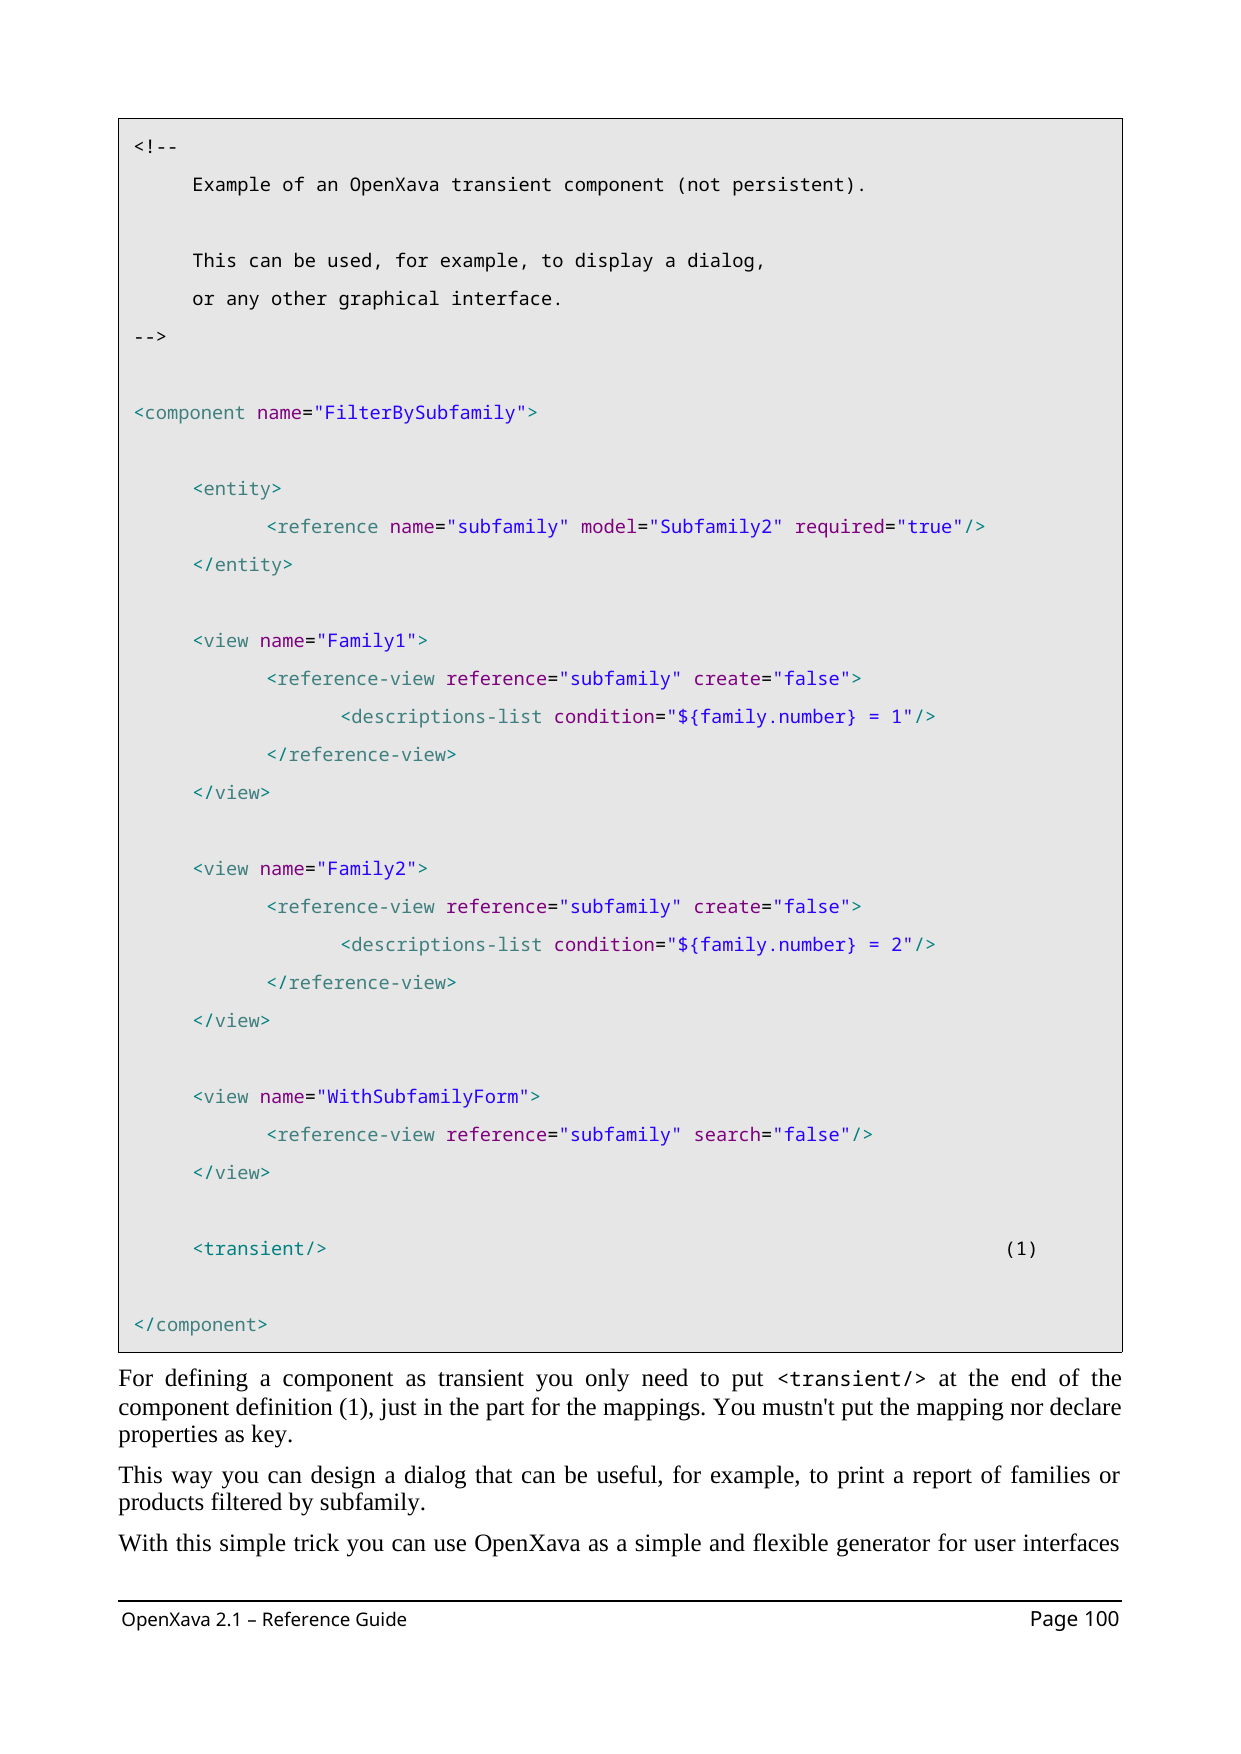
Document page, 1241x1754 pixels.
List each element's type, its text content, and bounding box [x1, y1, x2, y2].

text For defining a component as transient you only need to put <transient/> at the end of the component definition (1), just in the part for the mappings. You mustn't put the mapping nor declare properties as key. [118, 1364, 1122, 1448]
text <reference-view reference="subfamily" create="false"> [119, 650, 1122, 688]
text <view name="Family2"> [119, 841, 1122, 878]
text </reference-view> [119, 726, 1122, 764]
text <descriptions-list condition="${family.number} = 2"/> [119, 917, 1122, 954]
text <!-- [119, 119, 1122, 156]
text </component> [119, 1297, 1122, 1352]
text </entity> [119, 536, 1122, 574]
text <view name="Family1"> [119, 612, 1122, 650]
text </view> [119, 764, 1122, 802]
text Example of an OpenXava transient component (not persistent). [119, 156, 1122, 194]
text <view name="WithSubfamilyForm"> [119, 1069, 1122, 1107]
text or any other graphical interface. [119, 270, 1122, 308]
text <component name="FilterBySubfamily"> [119, 384, 1122, 422]
text <entity> [119, 460, 1122, 498]
text <reference name="subfamily" model="Subfamily2" required="true"/> [119, 498, 1122, 536]
text </reference-view> [119, 954, 1122, 993]
text <descriptions-list condition="${family.number} = 1"/> [119, 688, 1122, 726]
text <reference-view reference="subfamily" search="false"/> [119, 1107, 1122, 1145]
text </view> [119, 993, 1122, 1031]
text <transient/> (1) [119, 1221, 1122, 1259]
text --> [119, 308, 1122, 346]
text This way you can design a dialog that can be useful, for example, to print a report of families or products filtered by subfamily. [118, 1461, 1122, 1516]
text <reference-view reference="subfamily" create="false"> [119, 878, 1122, 917]
text With this simple trick you can use OpenXava as a simple and flexible generator for user interfaces [118, 1529, 1122, 1556]
text This can be used, for example, to display a dialog, [119, 232, 1122, 270]
text </view> [119, 1145, 1122, 1183]
